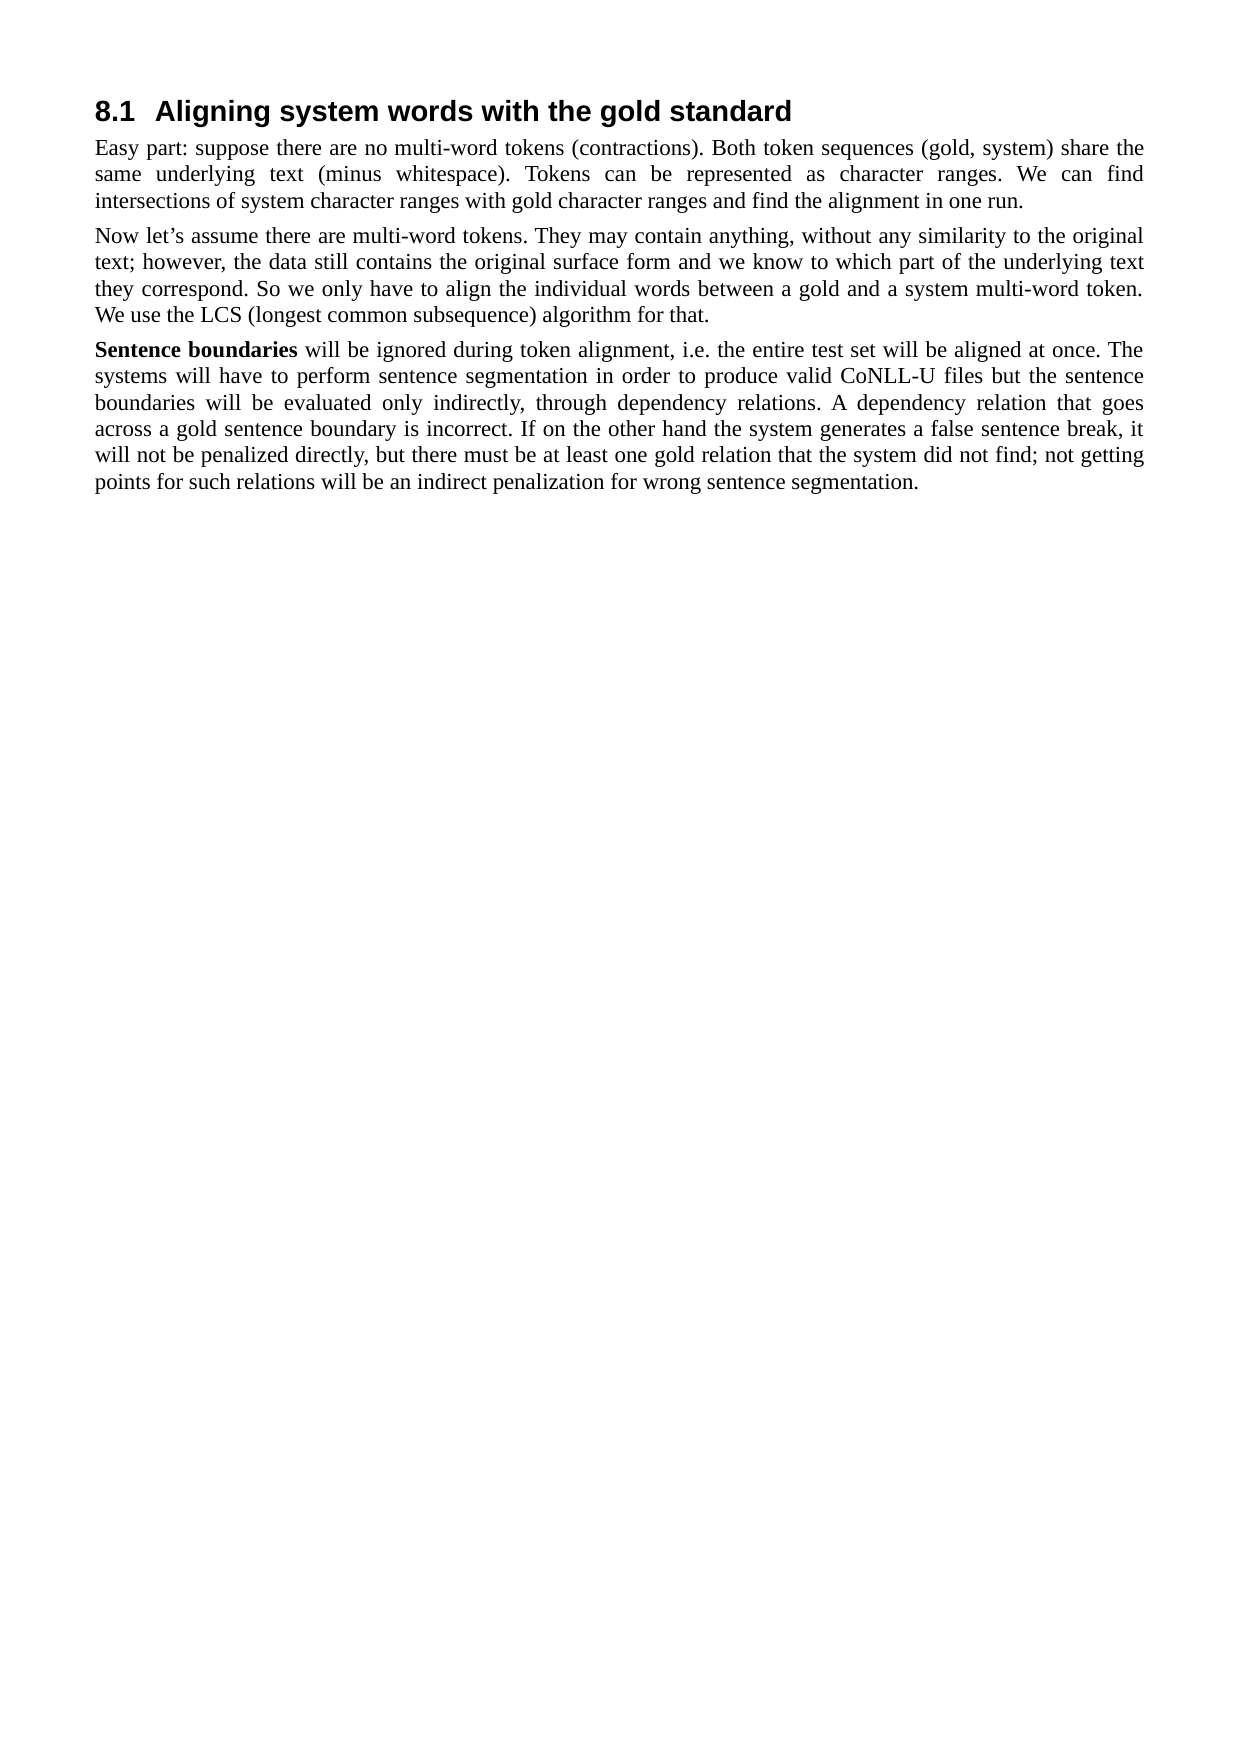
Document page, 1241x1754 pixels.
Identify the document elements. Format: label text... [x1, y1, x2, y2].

text Sentence boundaries will be ignored during token alignment, i.e. the entire test set will be aligned at once. The systems will have to perform sentence segmentation in order to produce valid CoNLL-U files but the sentence boundaries will be evaluated only indirectly, through dependency relations. A dependency relation that goes across a gold sentence boundary is incorrect. If on the other hand the system generates a false sentence break, it will not be penalized directly, but there must be at least one gold relation that the system did not find; not getting points for such relations will be an indirect penalization for wrong sentence segmentation. [94, 336, 1146, 494]
subtitle Aligning system words with the gold standard [94, 94, 1146, 128]
text Easy part: suppose there are no multi-word tokens (contractions). Both token sequences (gold, system) share the same underlying text (minus whitespace). Tokens can be represented as character ranges. We can find intersections of system character ranges with gold character ranges and find the alignment in one run. [94, 134, 1146, 213]
text Now let’s assume there are multi-word tokens. They may contain anything, without any similarity to the original text; however, the data still contains the original surface form and we know to which part of the underlying text they correspond. So we only have to align the individual words between a gold and a system multi-word token. We use the LCS (longest common subsequence) algorithm for that. [94, 222, 1146, 327]
